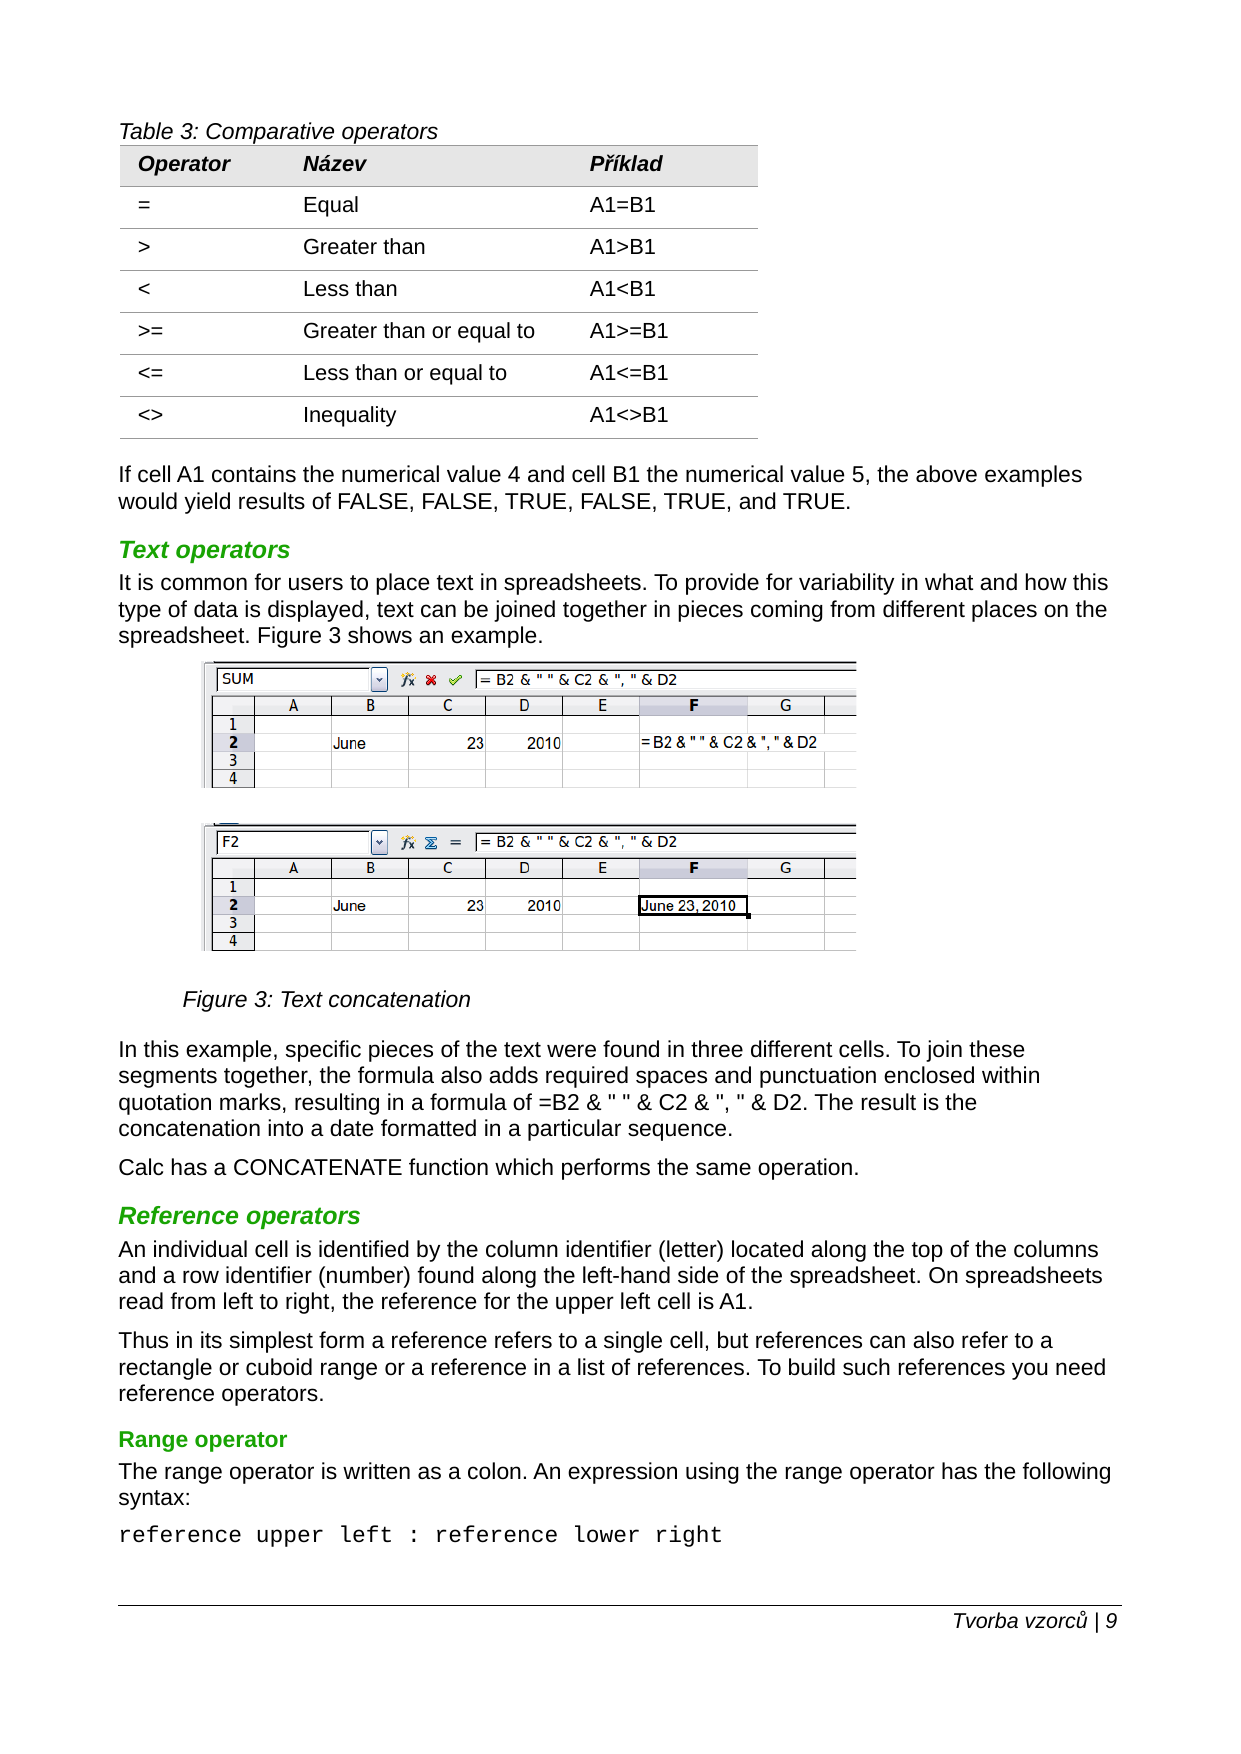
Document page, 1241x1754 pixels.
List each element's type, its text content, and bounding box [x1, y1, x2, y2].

table_cell Less than [285, 271, 572, 312]
table_header Název [285, 146, 572, 186]
text reference upper left : reference lower right [118, 1523, 1122, 1549]
table_header [183, 661, 874, 823]
table_cell >= [120, 313, 285, 354]
table_cell <= [120, 355, 285, 396]
text Thus in its simplest form a reference refers to a single cell, but references can also refer to a rectangle or cuboid range or a reference in a list of references. To build such references you need reference operators. [118, 1327, 1122, 1406]
table_header Operator [120, 146, 285, 186]
table_cell > [120, 229, 285, 270]
subtitle Range operator [118, 1426, 1122, 1452]
text The range operator is written as a colon. An expression using the range operator has the following syntax: [118, 1458, 1122, 1511]
table_cell Greater than or equal to [285, 313, 572, 354]
table_cell [183, 823, 874, 986]
text If cell A1 contains the numerical value 4 and cell B1 the numerical value 5, the above examples would yield results of FALSE, FALSE, TRUE, FALSE, TRUE, and TRUE. [118, 461, 1122, 514]
table_cell <> [120, 397, 285, 438]
table_cell Greater than [285, 229, 572, 270]
table_cell A1<=B1 [572, 355, 758, 396]
subtitle Text operators [118, 535, 1122, 563]
text It is common for users to place text in spreadsheets. To provide for variability in what and how this type of data is displayed, text can be joined together in pieces coming from different places on the spreadsheet. Figure 3 shows an example. [118, 569, 1122, 648]
text Calc has a CONCATENATE function which performs the same operation. [118, 1154, 1122, 1180]
subtitle Reference operators [118, 1201, 1122, 1229]
picture [200, 661, 857, 788]
table_cell A1>B1 [572, 229, 758, 270]
table_cell A1=B1 [572, 187, 758, 228]
table_cell Figure 3: Text concatenation [183, 986, 874, 1036]
picture [200, 823, 857, 951]
text An individual cell is identified by the column identifier (letter) located along the top of the columns and a row identifier (number) found along the left-hand side of the spreadsheet. On spreadsheets read from left to right, the reference for the upper left cell is A1. [118, 1236, 1122, 1314]
text Table 3: Comparative operators [118, 118, 1122, 144]
table_cell Equal [285, 187, 572, 228]
table_cell = [120, 187, 285, 228]
table_cell < [120, 271, 285, 312]
table_header Příklad [572, 146, 758, 186]
table_cell Less than or equal to [285, 355, 572, 396]
table_cell A1<B1 [572, 271, 758, 312]
table_cell A1>=B1 [572, 313, 758, 354]
table_cell A1<>B1 [572, 397, 758, 438]
text In this example, specific pieces of the text were found in three different cells. To join these segments together, the formula also adds required spaces and punctuation enclosed within quotation marks, resulting in a formula of =B2 & " " & C2 & ", " & D2. The result is the concatenation into a date formatted in a particular sequence. [118, 1036, 1122, 1141]
table_cell Inequality [285, 397, 572, 438]
